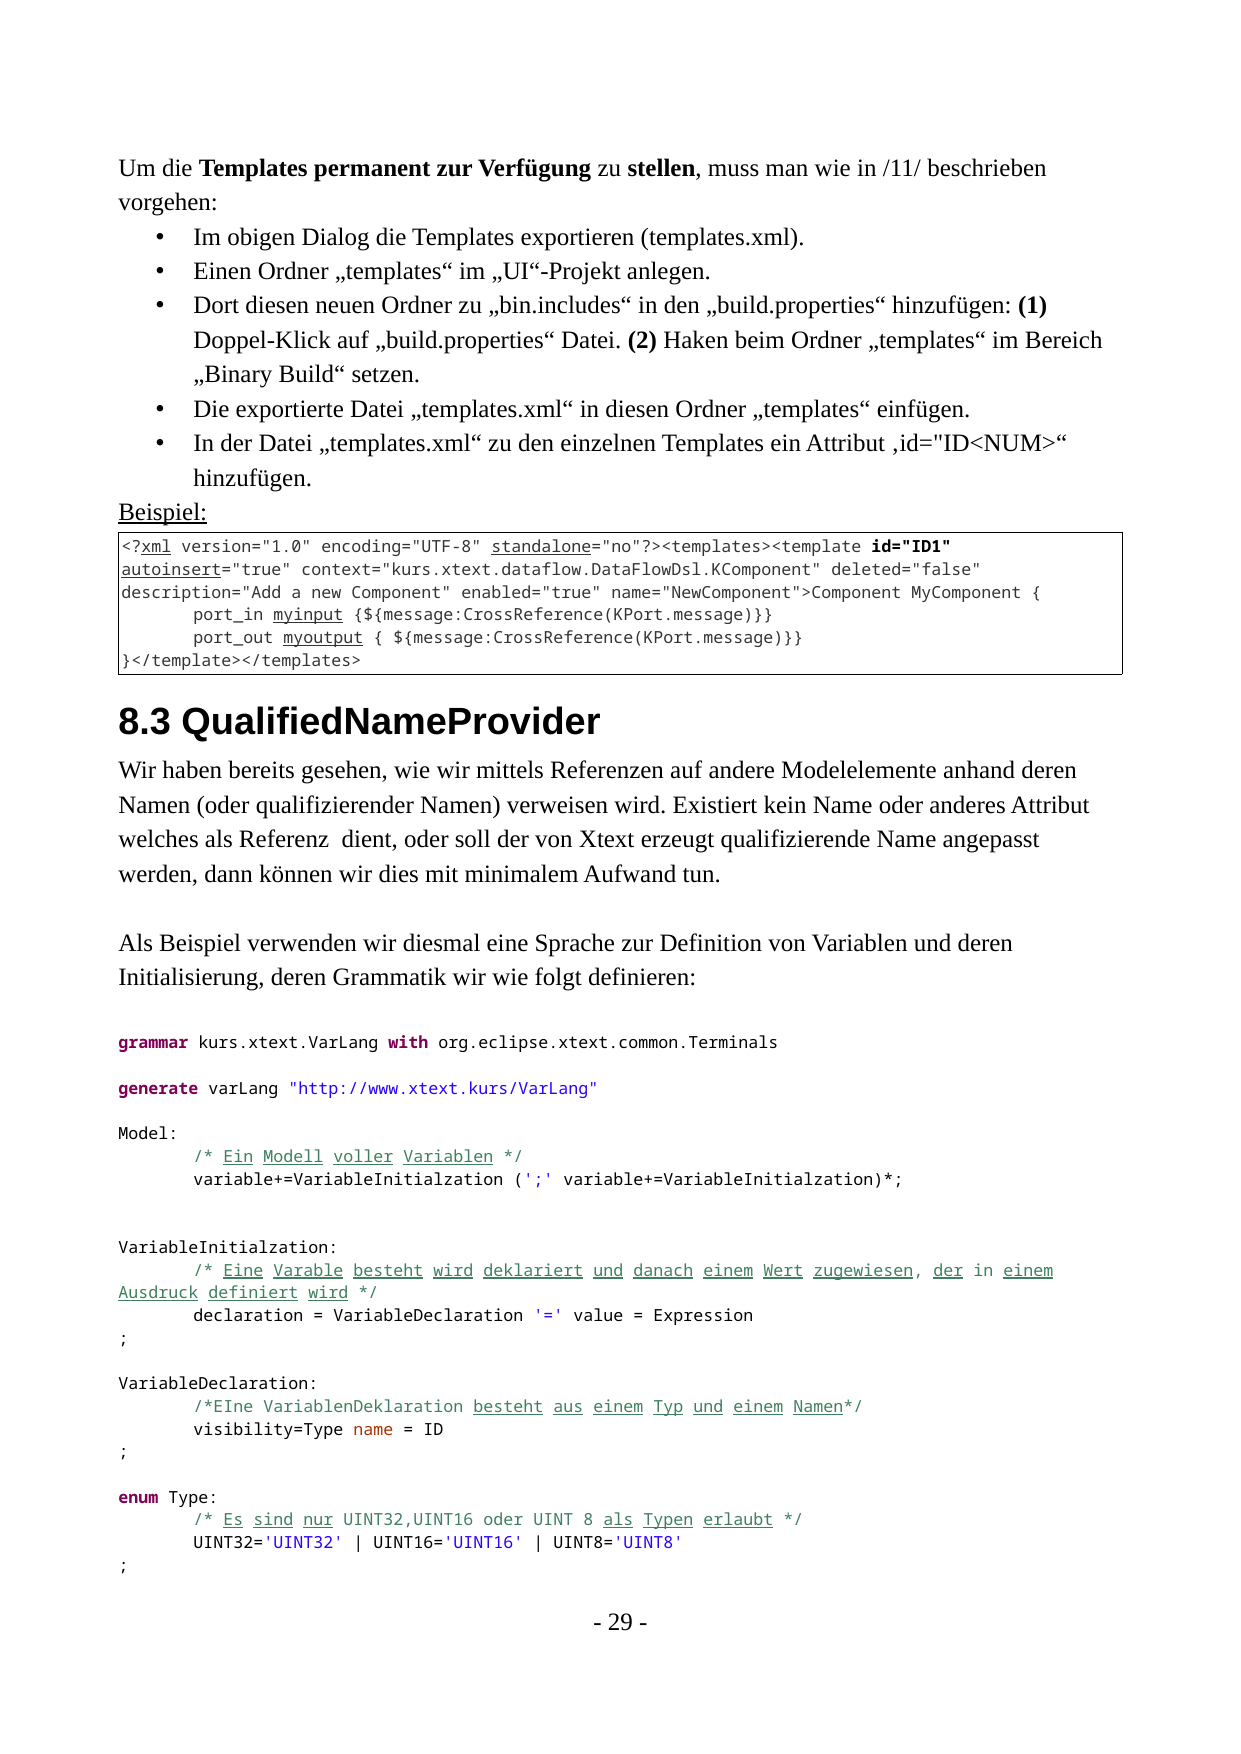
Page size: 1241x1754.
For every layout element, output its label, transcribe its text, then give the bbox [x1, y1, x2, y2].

list Im obigen Dialog die Templates exportieren (templates.xml). [156, 222, 1122, 250]
text }</template></templates> [119, 645, 1122, 674]
text ; [118, 1326, 1122, 1349]
text Wir haben bereits gesehen, wie wir mittels Referenzen auf andere Modelelemente anhand deren Namen (oder qualifizierender Namen) verweisen wird. Existiert kein Name oder anderes Attribut welches als Referenz dient, oder soll der von Xtext erzeugt qualifizierende Name angepasst werden, dann können wir dies mit minimalem Aufwand tun. [118, 755, 1122, 887]
text VariableDeclaration: [118, 1372, 1122, 1394]
text /* Es sind nur UINT32,UINT16 oder UINT 8 als Typen erlaubt */ [118, 1508, 1122, 1531]
text /* Eine Varable besteht wird deklariert und danach einem Wert zugewiesen, der in einem Ausdruck definiert wird */ [118, 1258, 1122, 1304]
text UINT32='UINT32' | UINT16='UINT16' | UINT8='UINT8' [118, 1531, 1122, 1553]
text VariableInitialzation: [118, 1236, 1122, 1258]
list Dort diesen neuen Ordner zu „bin.includes“ in den „build.properties“ hinzufügen: (1) Doppel-Klick auf „build.properties“ Datei. (2) Haken beim Ordner „templates“ im Bereich „Binary Build“ setzen. [156, 291, 1122, 388]
list Die exportierte Datei „templates.xml“ in diesen Ordner „templates“ einfügen. [156, 394, 1122, 423]
text port_in myinput {${message:CrossReference(KPort.message)}} [119, 600, 1122, 623]
subtitle 8.3 QualifiedNameProvider [118, 699, 1122, 743]
text generate varLang "http://www.xtext.kurs/VarLang" [118, 1077, 1122, 1099]
text Beispiel: [118, 497, 1122, 526]
text port_out myoutput { ${message:CrossReference(KPort.message)}} [119, 623, 1122, 645]
text grammar kurs.xtext.VarLang with org.eclipse.xtext.common.Terminals [118, 1031, 1122, 1054]
text Um die Templates permanent zur Verfügung zu stellen, muss man wie in /11/ beschrieben vorgehen: [118, 153, 1122, 216]
list Einen Ordner „templates“ im „UI“-Projekt anlegen. [156, 256, 1122, 285]
text Model: [118, 1122, 1122, 1145]
text variable+=VariableInitialzation (';' variable+=VariableInitialzation)*; [118, 1167, 1122, 1190]
text declaration = VariableDeclaration '=' value = Expression [118, 1304, 1122, 1326]
text <?xml version="1.0" encoding="UTF-8" standalone="no"?><templates><template id="ID1" autoinsert="true" context="kurs.xtext.dataflow.DataFlowDsl.KComponent" deleted="false" description="Add a new Component" enabled="true" name="NewComponent">Component MyComponent { [119, 533, 1122, 600]
text enum Type: [118, 1485, 1122, 1508]
text visibility=Type name = ID [118, 1417, 1122, 1440]
list In der Datei „templates.xml“ zu den einzelnen Templates ein Attribut ‚id="ID<NUM>“ hinzufügen. [156, 428, 1122, 492]
text ; [118, 1553, 1122, 1576]
text Als Beispiel verwenden wir diesmal eine Sprache zur Definition von Variablen und deren Initialisierung, deren Grammatik wir wie folgt definieren: [118, 928, 1122, 991]
text /* Ein Modell voller Variablen */ [118, 1145, 1122, 1167]
text ; [118, 1440, 1122, 1463]
text /*EIne VariablenDeklaration besteht aus einem Typ und einem Namen*/ [118, 1394, 1122, 1417]
